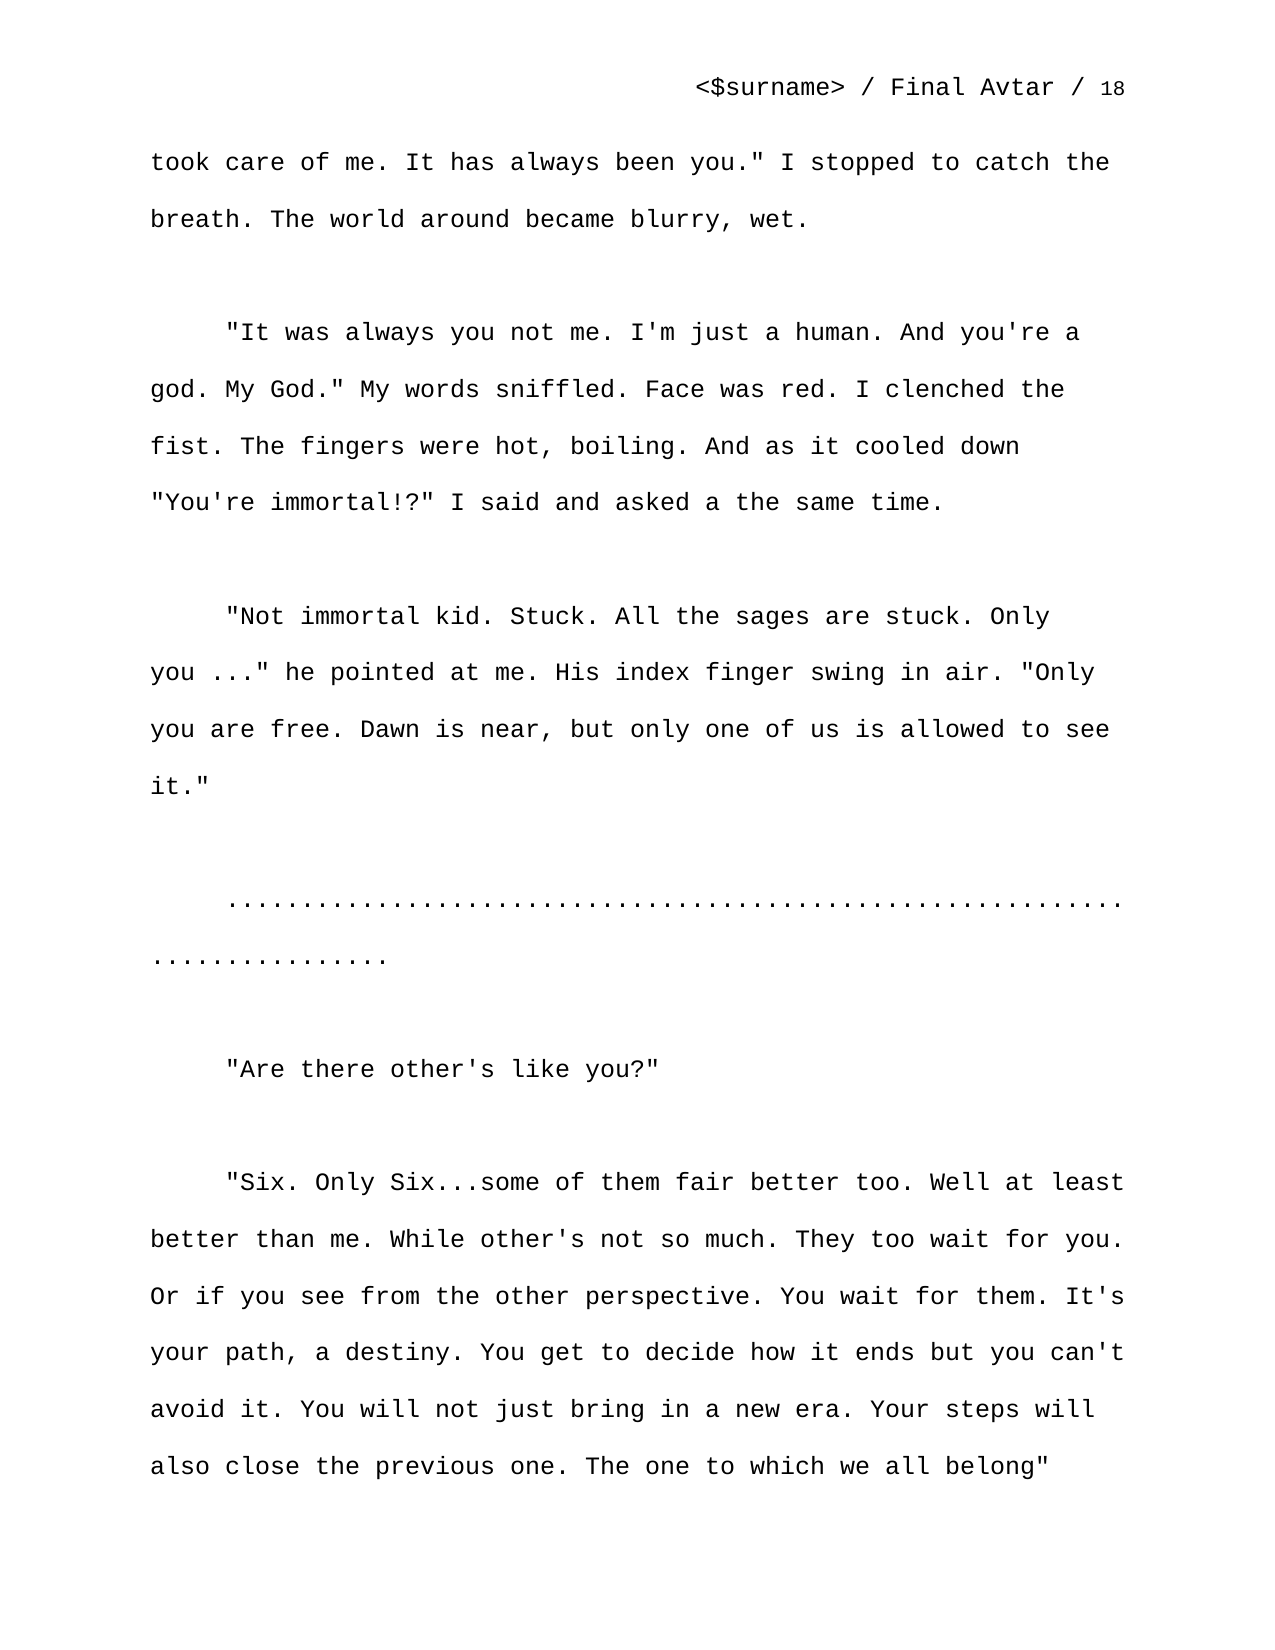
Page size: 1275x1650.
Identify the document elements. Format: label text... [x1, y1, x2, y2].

text ............................................................................ [150, 887, 1125, 972]
text "Are there other's like you?" [150, 1057, 1125, 1085]
text "Not immortal kid. Stuck. All the sages are stuck. Only you ..." he pointed at me. His index finger swing in air. "Only you are free. Dawn is near, but only one of us is allowed to see it." [150, 603, 1125, 802]
text took care of me. It has always been you." I stopped to catch the breath. The world around became blurry, wet. [150, 150, 1125, 235]
text "It was always you not me. I'm just a human. And you're a god. My God." My words sniffled. Face was red. I clenched the fist. The fingers were hot, boiling. And as it cooled down "You're immortal!?" I said and asked a the same time. [150, 320, 1125, 518]
text "Six. Only Six...some of them fair better too. Well at least better than me. While other's not so much. They too wait for you. Or if you see from the other perspective. You wait for them. It's your path, a destiny. You get to decide how it ends but you can't avoid it. You will not just bring in a new era. Your steps will also close the previous one. The one to which we all belong" [150, 1170, 1125, 1482]
